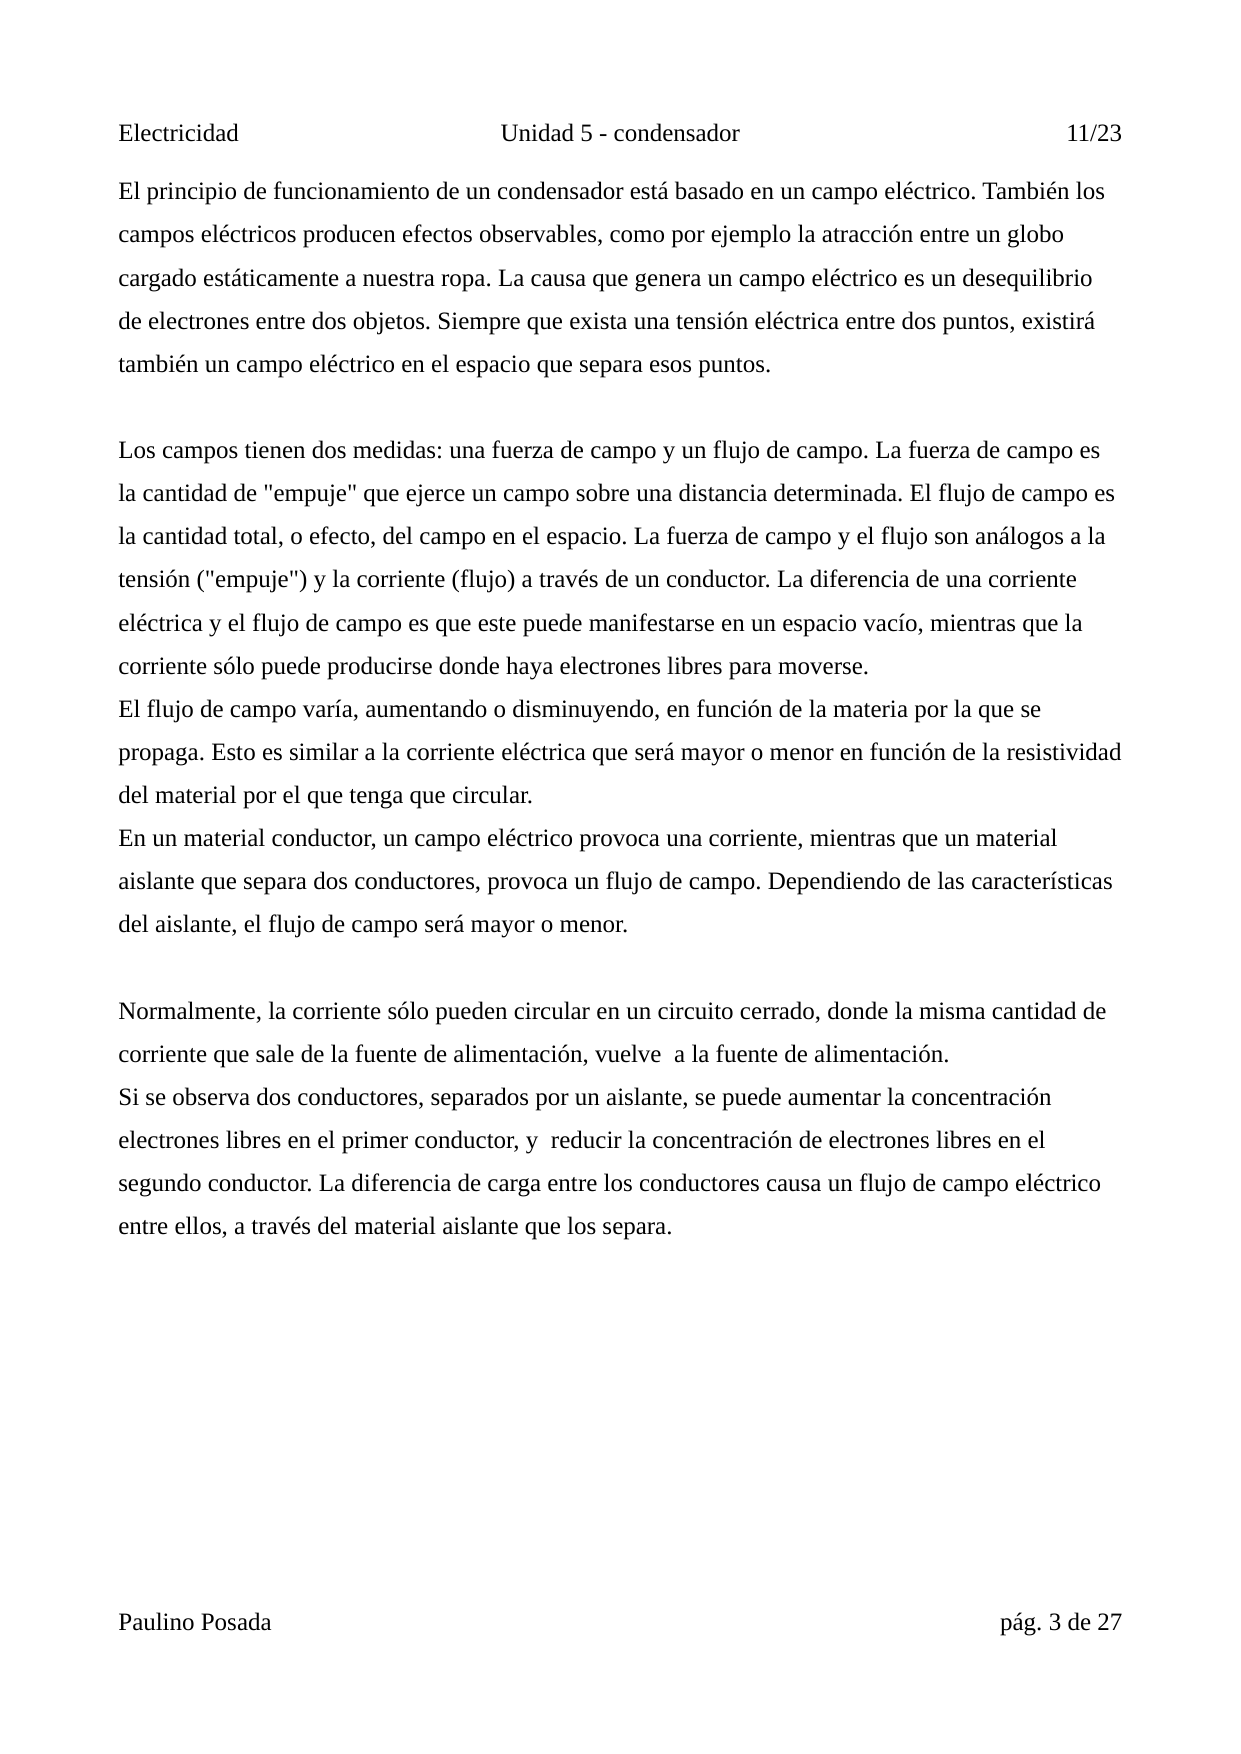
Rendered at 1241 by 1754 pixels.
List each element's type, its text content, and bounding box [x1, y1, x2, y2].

text El flujo de campo varía, aumentando o disminuyendo, en función de la materia por la que se propaga. Esto es similar a la corriente eléctrica que será mayor o menor en función de la resistividad del material por el que tenga que circular. [118, 694, 1122, 809]
text El principio de funcionamiento de un condensador está basado en un campo eléctrico. También los campos eléctricos producen efectos observables, como por ejemplo la atracción entre un globo cargado estáticamente a nuestra ropa. La causa que genera un campo eléctrico es un desequilibrio de electrones entre dos objetos. Siempre que exista una tensión eléctrica entre dos puntos, existirá también un campo eléctrico en el espacio que separa esos puntos. [118, 176, 1122, 378]
text En un material conductor, un campo eléctrico provoca una corriente, mientras que un material aislante que separa dos conductores, provoca un flujo de campo. Dependiendo de las características del aislante, el flujo de campo será mayor o menor. [118, 823, 1122, 938]
text Si se observa dos conductores, separados por un aislante, se puede aumentar la concentración electrones libres en el primer conductor, y reducir la concentración de electrones libres en el segundo conductor. La diferencia de carga entre los conductores causa un flujo de campo eléctrico entre ellos, a través del material aislante que los separa. [118, 1082, 1122, 1240]
text Los campos tienen dos medidas: una fuerza de campo y un flujo de campo. La fuerza de campo es la cantidad de "empuje" que ejerce un campo sobre una distancia determinada. El flujo de campo es la cantidad total, o efecto, del campo en el espacio. La fuerza de campo y el flujo son análogos a la tensión ("empuje") y la corriente (flujo) a través de un conductor. La diferencia de una corriente eléctrica y el flujo de campo es que este puede manifestarse en un espacio vacío, mientras que la corriente sólo puede producirse donde haya electrones libres para moverse. [118, 435, 1122, 679]
text Normalmente, la corriente sólo pueden circular en un circuito cerrado, donde la misma cantidad de corriente que sale de la fuente de alimentación, vuelve a la fuente de alimentación. [118, 996, 1122, 1068]
